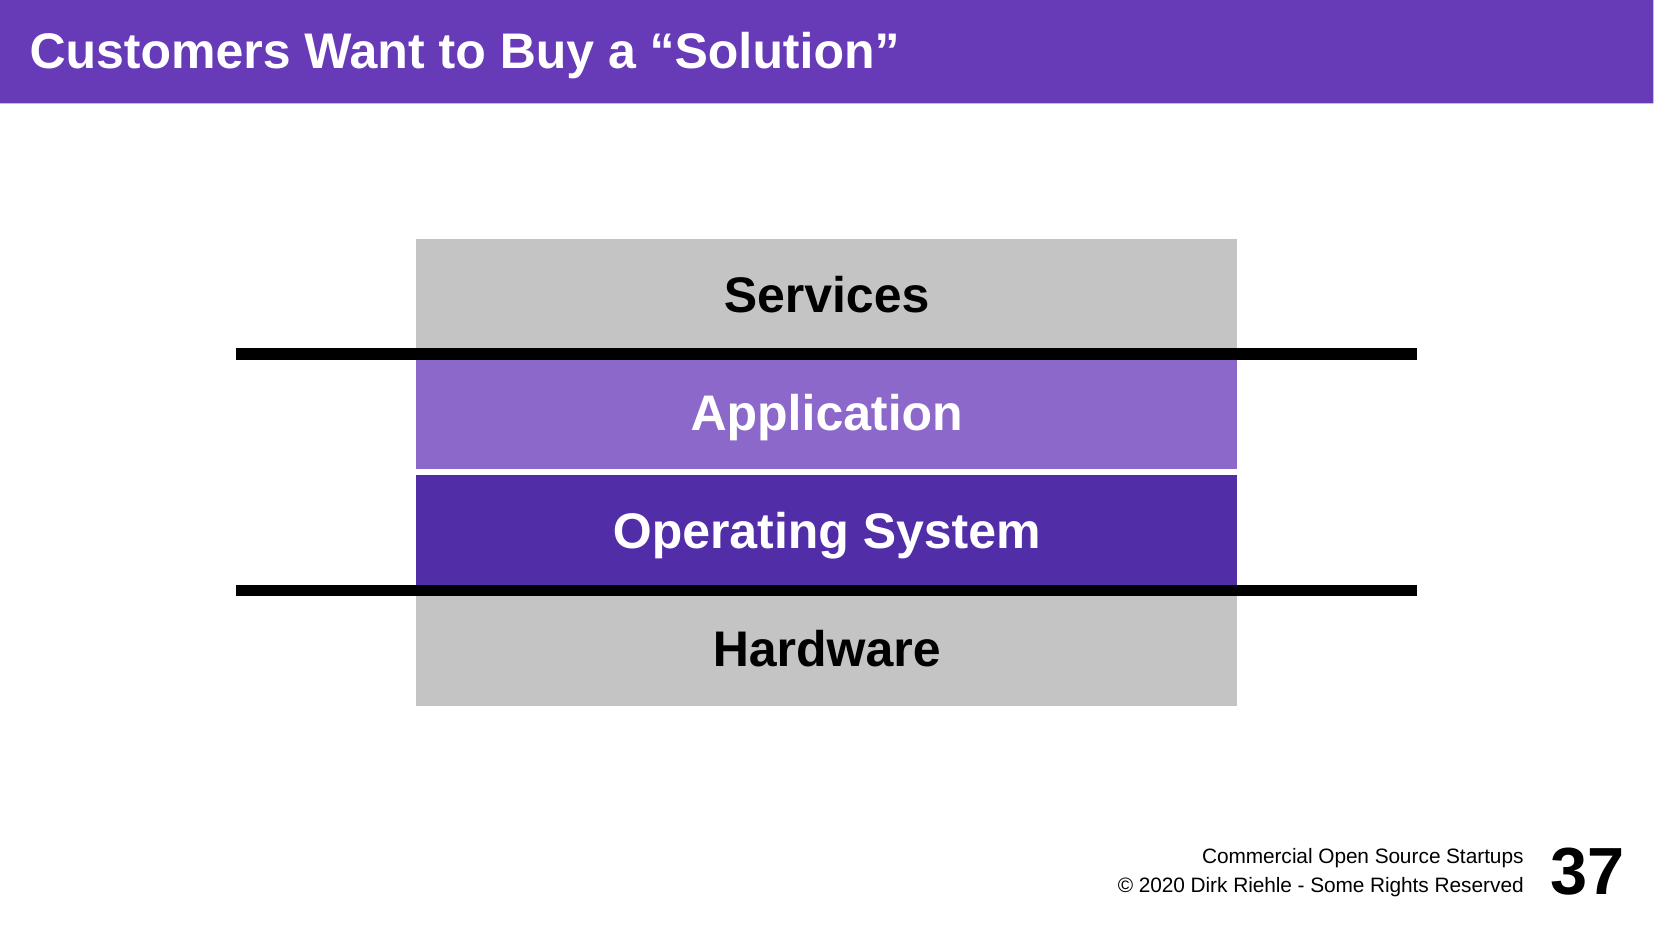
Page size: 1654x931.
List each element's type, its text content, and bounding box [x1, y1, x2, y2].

title Customers Want to Buy a “Solution” [0, 0, 1654, 104]
text_box Services [413, 236, 1241, 348]
text_box Application [413, 360, 1241, 472]
text_box Operating System [413, 472, 1241, 585]
text_box Hardware [413, 596, 1241, 709]
